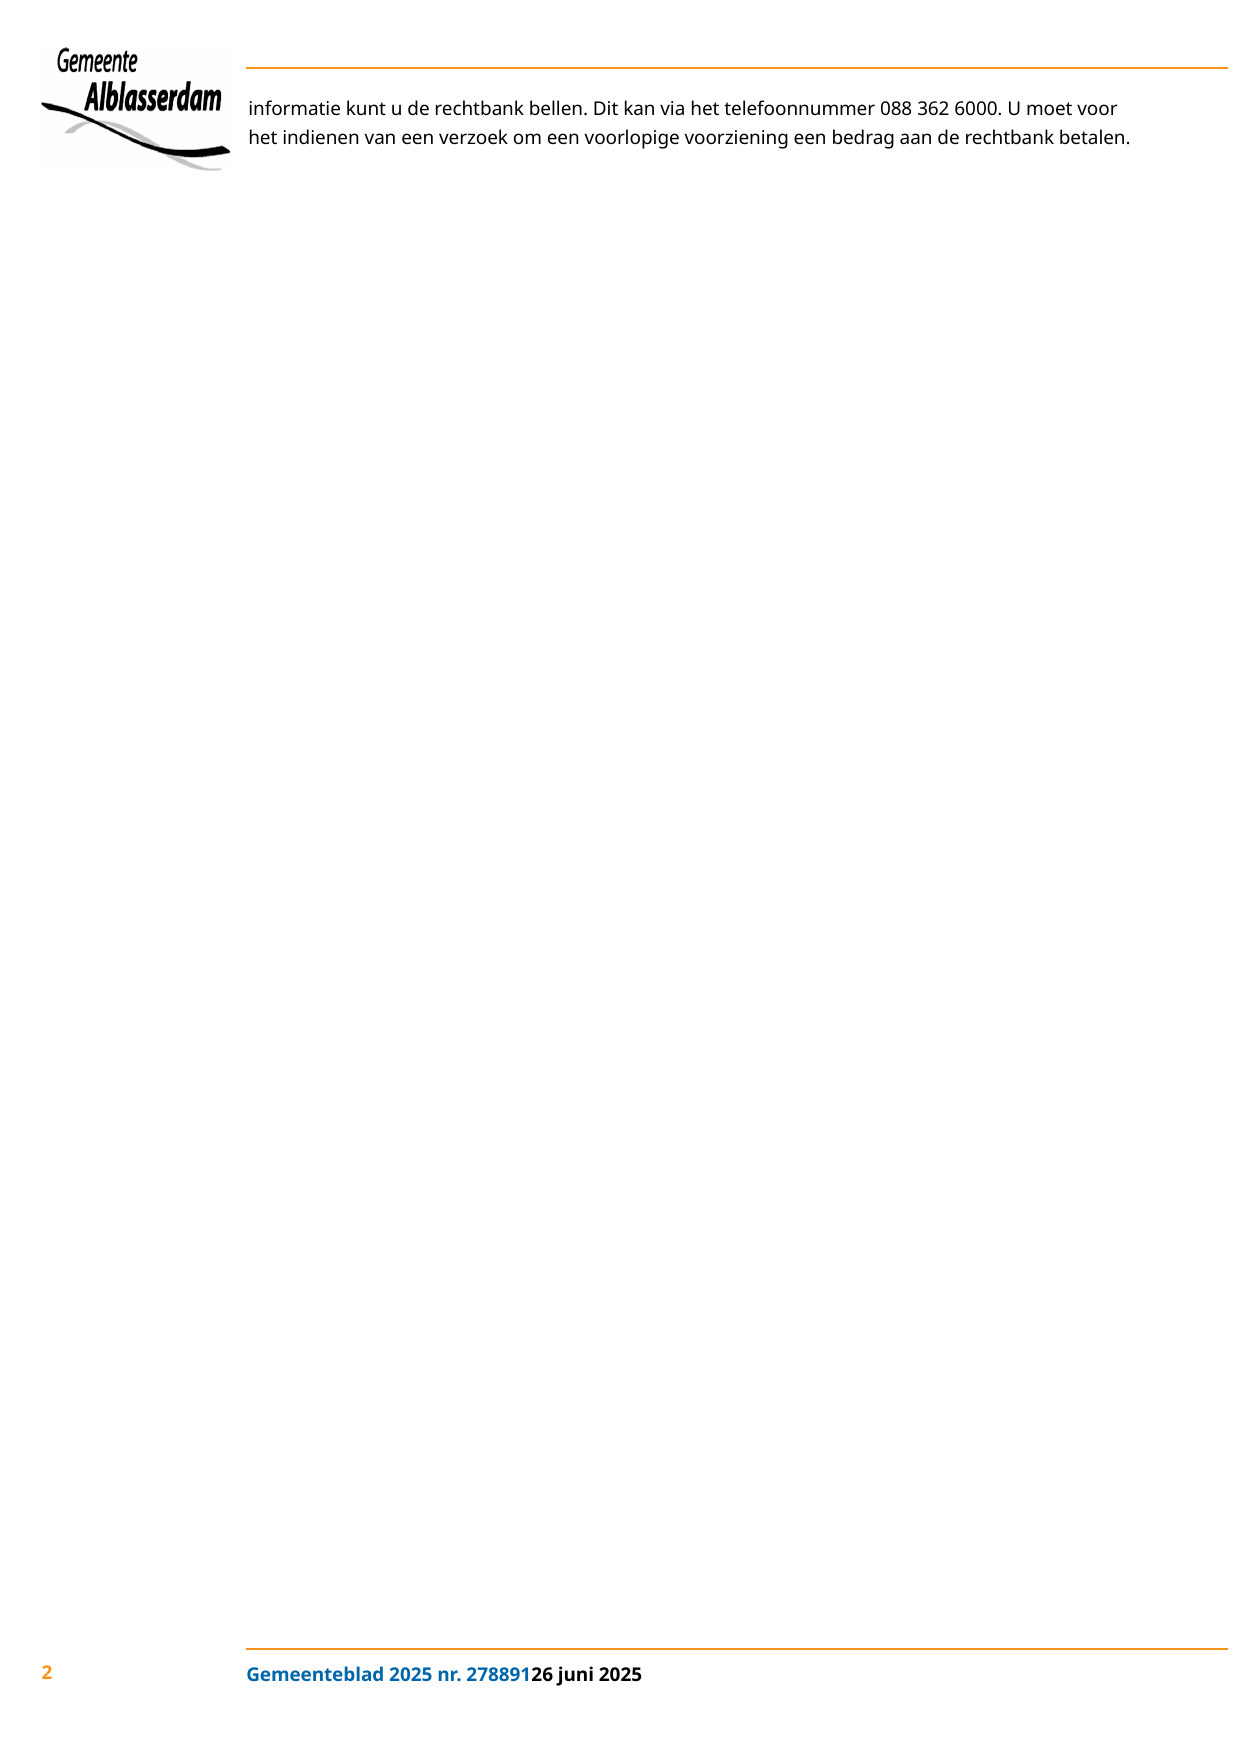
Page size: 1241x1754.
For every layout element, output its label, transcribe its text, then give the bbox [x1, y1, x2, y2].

picture [41, 47, 231, 172]
text informatie kunt u de rechtbank bellen. Dit kan via het telefoonnummer 088 362 6000. U moet voor het indienen van een verzoek om een voorlopige voorziening een bedrag aan de rechtbank betalen. [248, 95, 1152, 150]
